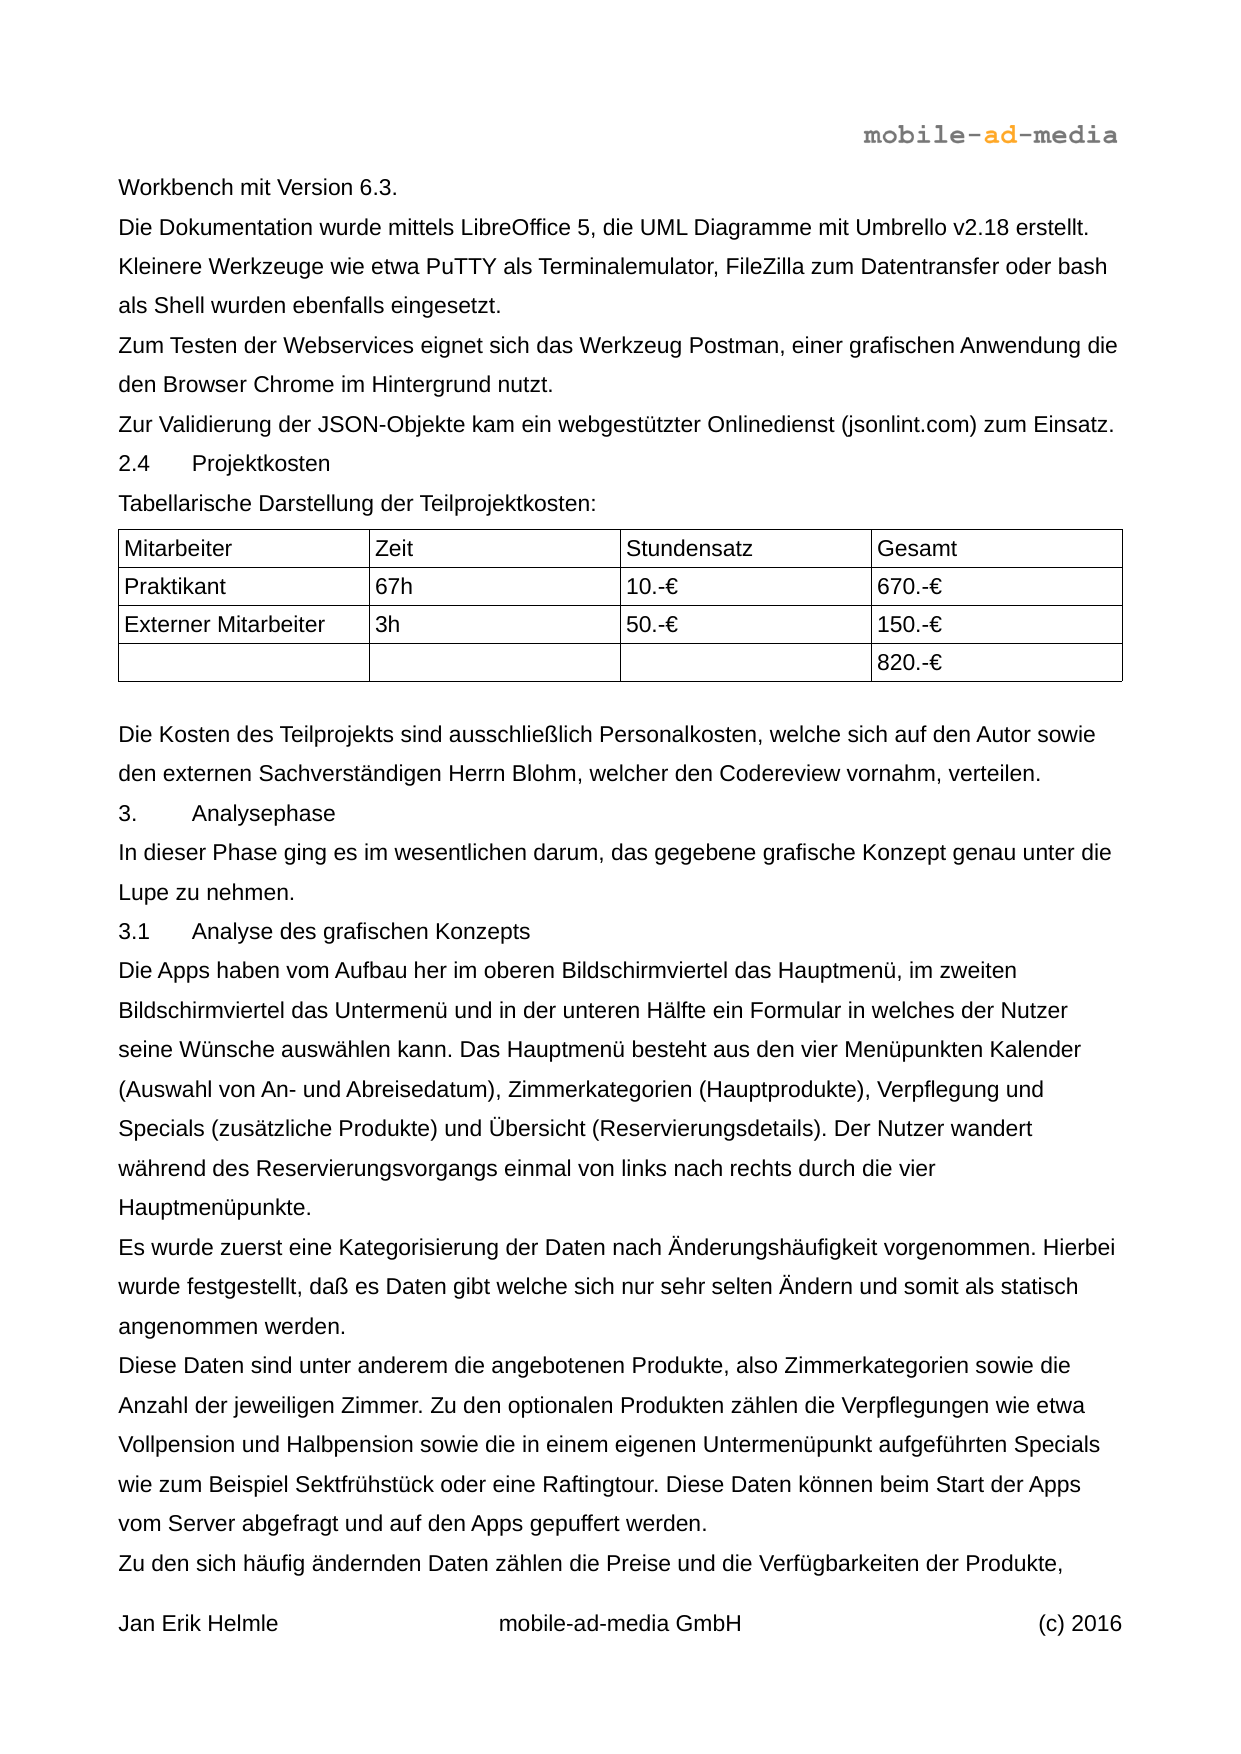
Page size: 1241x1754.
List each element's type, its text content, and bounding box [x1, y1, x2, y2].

text Die Dokumentation wurde mittels LibreOffice 5, die UML Diagramme mit Umbrello v2.18 erstellt. [118, 213, 1122, 240]
table_cell 670.-€ [872, 568, 1122, 605]
table_cell [621, 644, 871, 681]
text Zu den sich häufig ändernden Daten zählen die Preise und die Verfügbarkeiten der Produkte, [118, 1549, 1122, 1576]
text 3.1 Analyse des grafischen Konzepts [118, 918, 1122, 944]
text Es wurde zuerst eine Kategorisierung der Daten nach Änderungshäufigkeit vorgenommen. Hierbei wurde festgestellt, daß es Daten gibt welche sich nur sehr selten Ändern und somit als statisch angenommen werden. [118, 1234, 1122, 1339]
table_header Stundensatz [621, 530, 871, 567]
table_header Gesamt [872, 530, 1122, 567]
text In dieser Phase ging es im wesentlichen darum, das gegebene grafische Konzept genau unter die Lupe zu nehmen. [118, 839, 1122, 905]
table_cell Externer Mitarbeiter [119, 606, 369, 643]
table_cell 3h [370, 606, 620, 643]
table_cell [370, 644, 620, 681]
table_cell 50.-€ [621, 606, 871, 643]
table_cell Praktikant [119, 568, 369, 605]
text Zum Testen der Webservices eignet sich das Werkzeug Postman, einer grafischen Anwendung die den Browser Chrome im Hintergrund nutzt. [118, 332, 1122, 398]
table_header Mitarbeiter [119, 530, 369, 567]
text 2.4 Projektkosten [118, 450, 1122, 477]
text Die Apps haben vom Aufbau her im oberen Bildschirmviertel das Hauptmenü, im zweiten Bildschirmviertel das Untermenü und in der unteren Hälfte ein Formular in welches der Nutzer seine Wünsche auswählen kann. Das Hauptmenü besteht aus den vier Menüpunkten Kalender (Auswahl von An- und Abreisedatum), Zimmerkategorien (Hauptprodukte), Verpflegung und Specials (zusätzliche Produkte) und Übersicht (Reservierungsdetails). Der Nutzer wandert während des Reservierungsvorgangs einmal von links nach rechts durch die vier Hauptmenüpunkte. [118, 957, 1122, 1221]
table_cell 67h [370, 568, 620, 605]
text Diese Daten sind unter anderem die angebotenen Produkte, also Zimmerkategorien sowie die Anzahl der jeweiligen Zimmer. Zu den optionalen Produkten zählen die Verpflegungen wie etwa Vollpension und Halbpension sowie die in einem eigenen Untermenüpunkt aufgeführten Specials wie zum Beispiel Sektfrühstück oder eine Raftingtour. Diese Daten können beim Start der Apps vom Server abgefragt und auf den Apps gepuffert werden. [118, 1352, 1122, 1536]
text 3. Analysephase [118, 799, 1122, 826]
text Workbench mit Version 6.3. [118, 174, 1122, 200]
table_cell 150.-€ [872, 606, 1122, 643]
table_cell 10.-€ [621, 568, 871, 605]
text Tabellarische Darstellung der Teilprojektkosten: [118, 490, 1122, 516]
table_header Zeit [370, 530, 620, 567]
text Die Kosten des Teilprojekts sind ausschließlich Personalkosten, welche sich auf den Autor sowie den externen Sachverständigen Herrn Blohm, welcher den Codereview vornahm, verteilen. [118, 721, 1122, 786]
text Zur Validierung der JSON-Objekte kam ein webgestützter Onlinedienst (jsonlint.com) zum Einsatz. [118, 411, 1122, 437]
picture [863, 118, 1118, 150]
table_cell [119, 644, 369, 681]
text Kleinere Werkzeuge wie etwa PuTTY als Terminalemulator, FileZilla zum Datentransfer oder bash als Shell wurden ebenfalls eingesetzt. [118, 253, 1122, 319]
table_cell 820.-€ [872, 644, 1122, 681]
